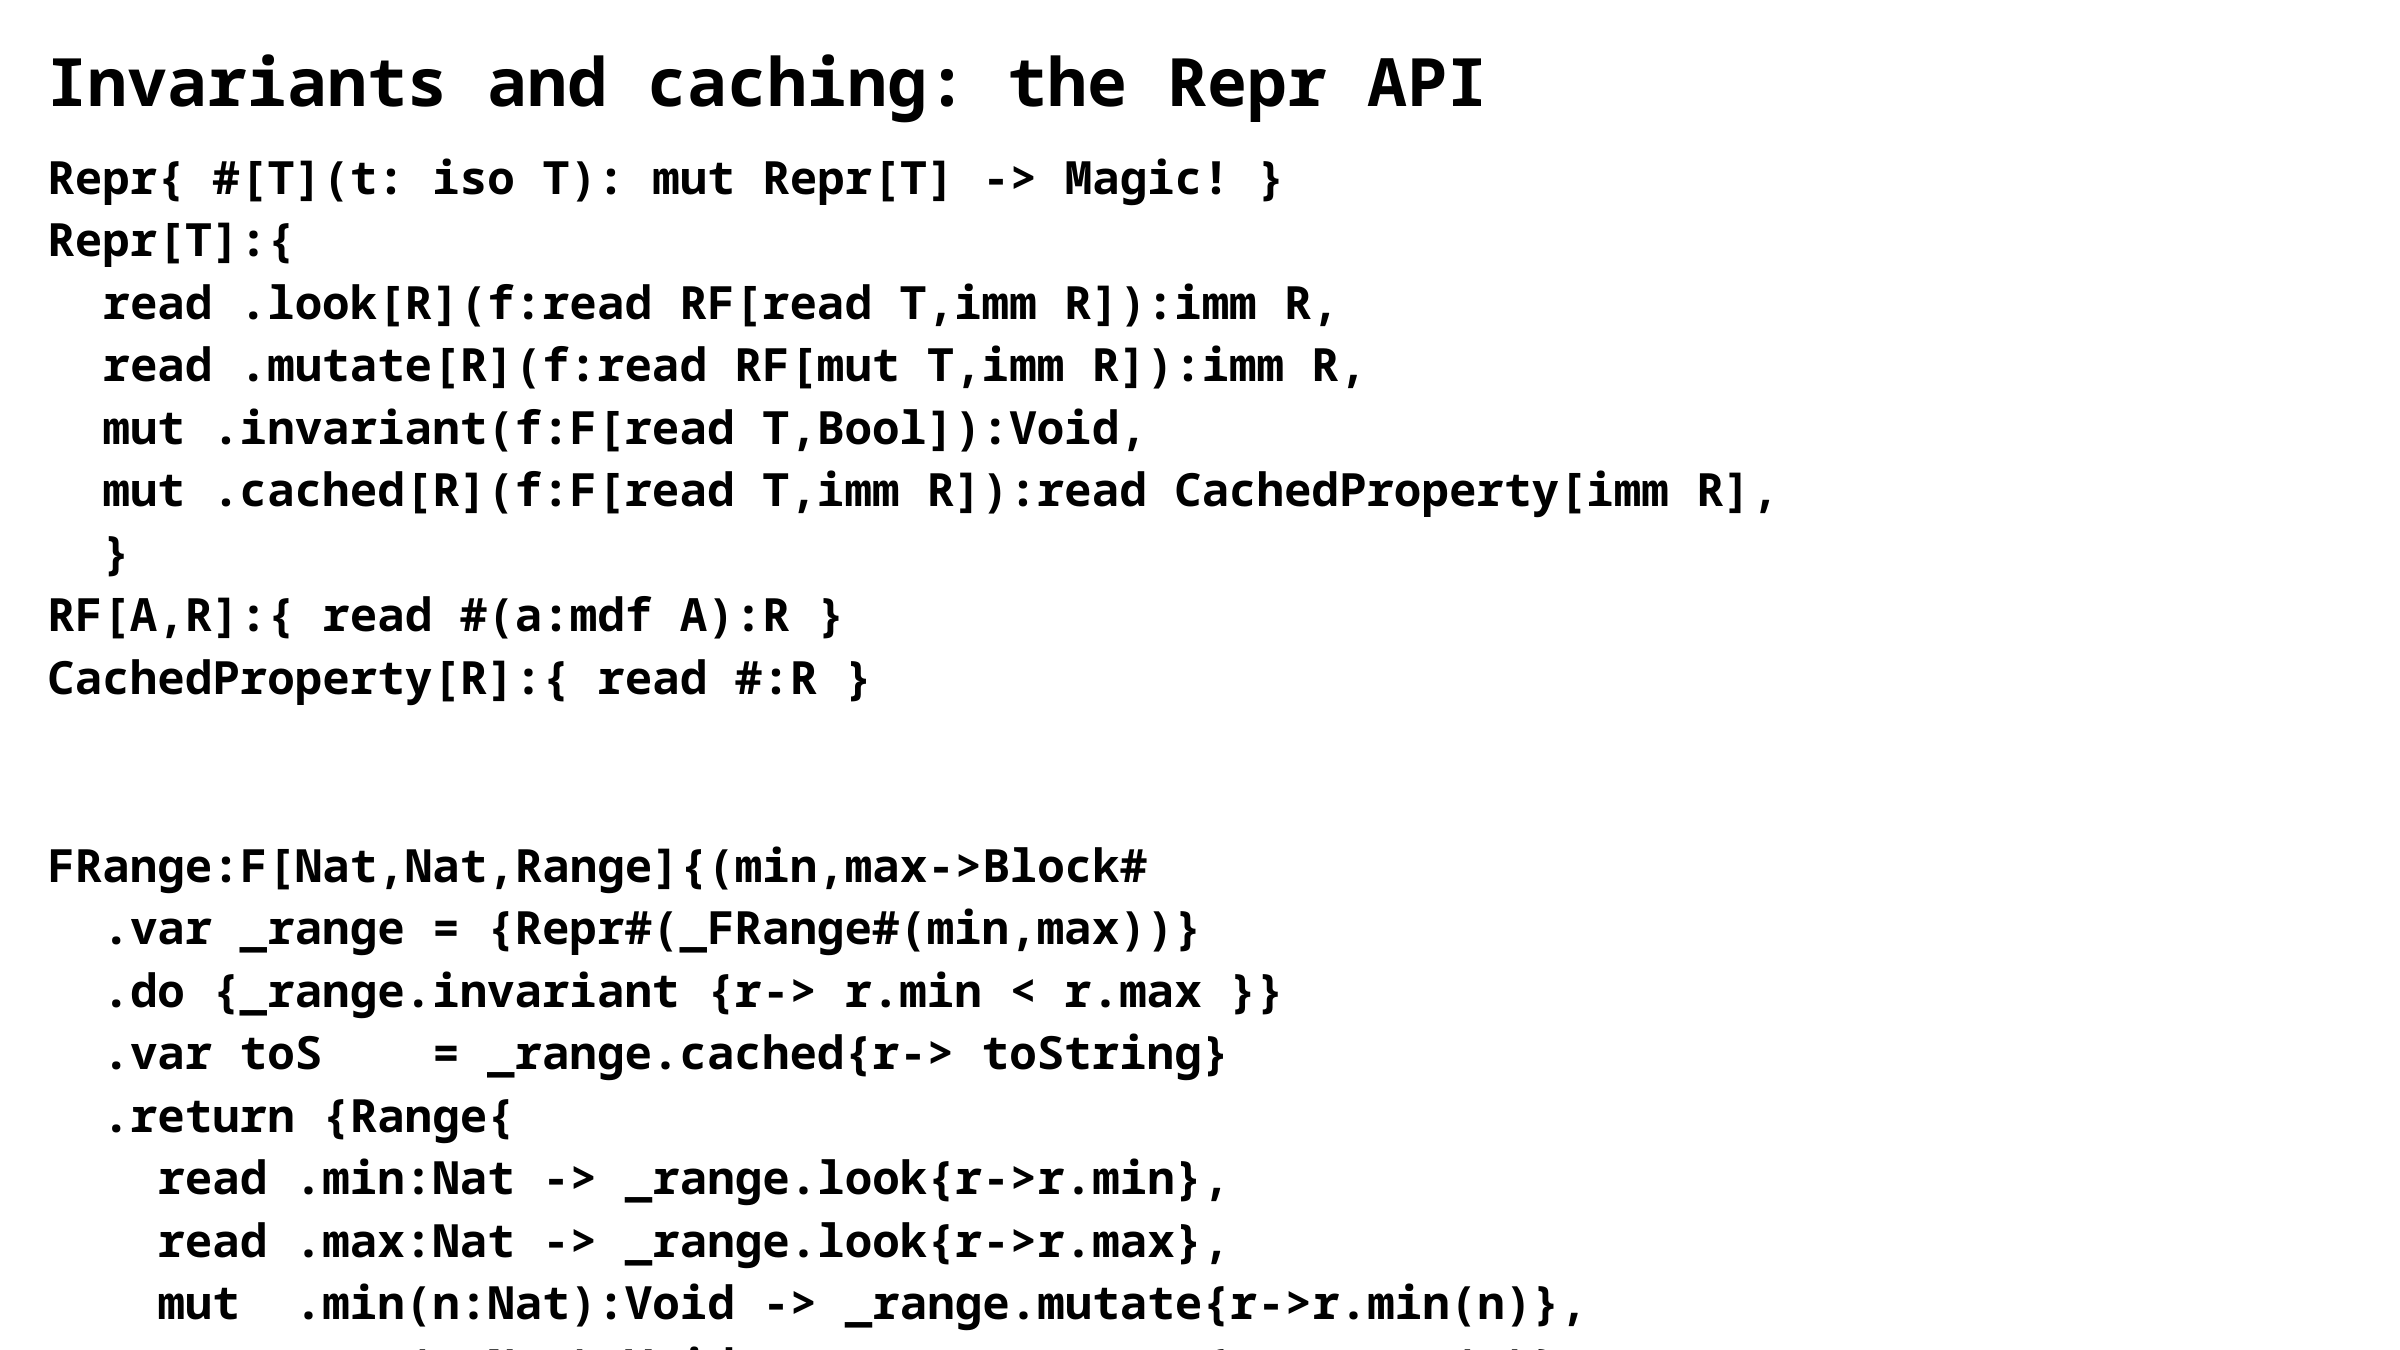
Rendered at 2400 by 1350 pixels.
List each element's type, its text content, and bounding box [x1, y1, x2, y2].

text_box Invariants and caching: the Repr API Repr{ #[T](t: iso T): mut Repr[T] -> Magic! } Repr[T]:{ read .look[R](f:read RF[read T,imm R]):imm R, read .mutate[R](f:read RF[mut T,imm R]):imm R, mut .invariant(f:F[read T,Bool]):Void, mut .cached[R](f:F[read T,imm R]):read CachedProperty[imm R], } RF[A,R]:{ read #(a:mdf A):R } CachedProperty[R]:{ read #:R } FRange:F[Nat,Nat,Range]{(min,max->Block# .var _range = {Repr#(_FRange#(min,max))} .do {_range.invariant {r-> r.min < r.max }} .var toS = _range.cached{r-> toString} .return {Range{ read .min:Nat -> _range.look{r->r.min}, read .max:Nat -> _range.look{r->r.max}, mut .min(n:Nat):Void -> _range.mutate{r->r.min(n)}, mut .max(n:Nat):Void -> _range.mutate{r->r.max(n)}, read .toS:Str -> toS#//cached, cache clear possible because of Magic above }} } [32, 27, 2358, 1350]
